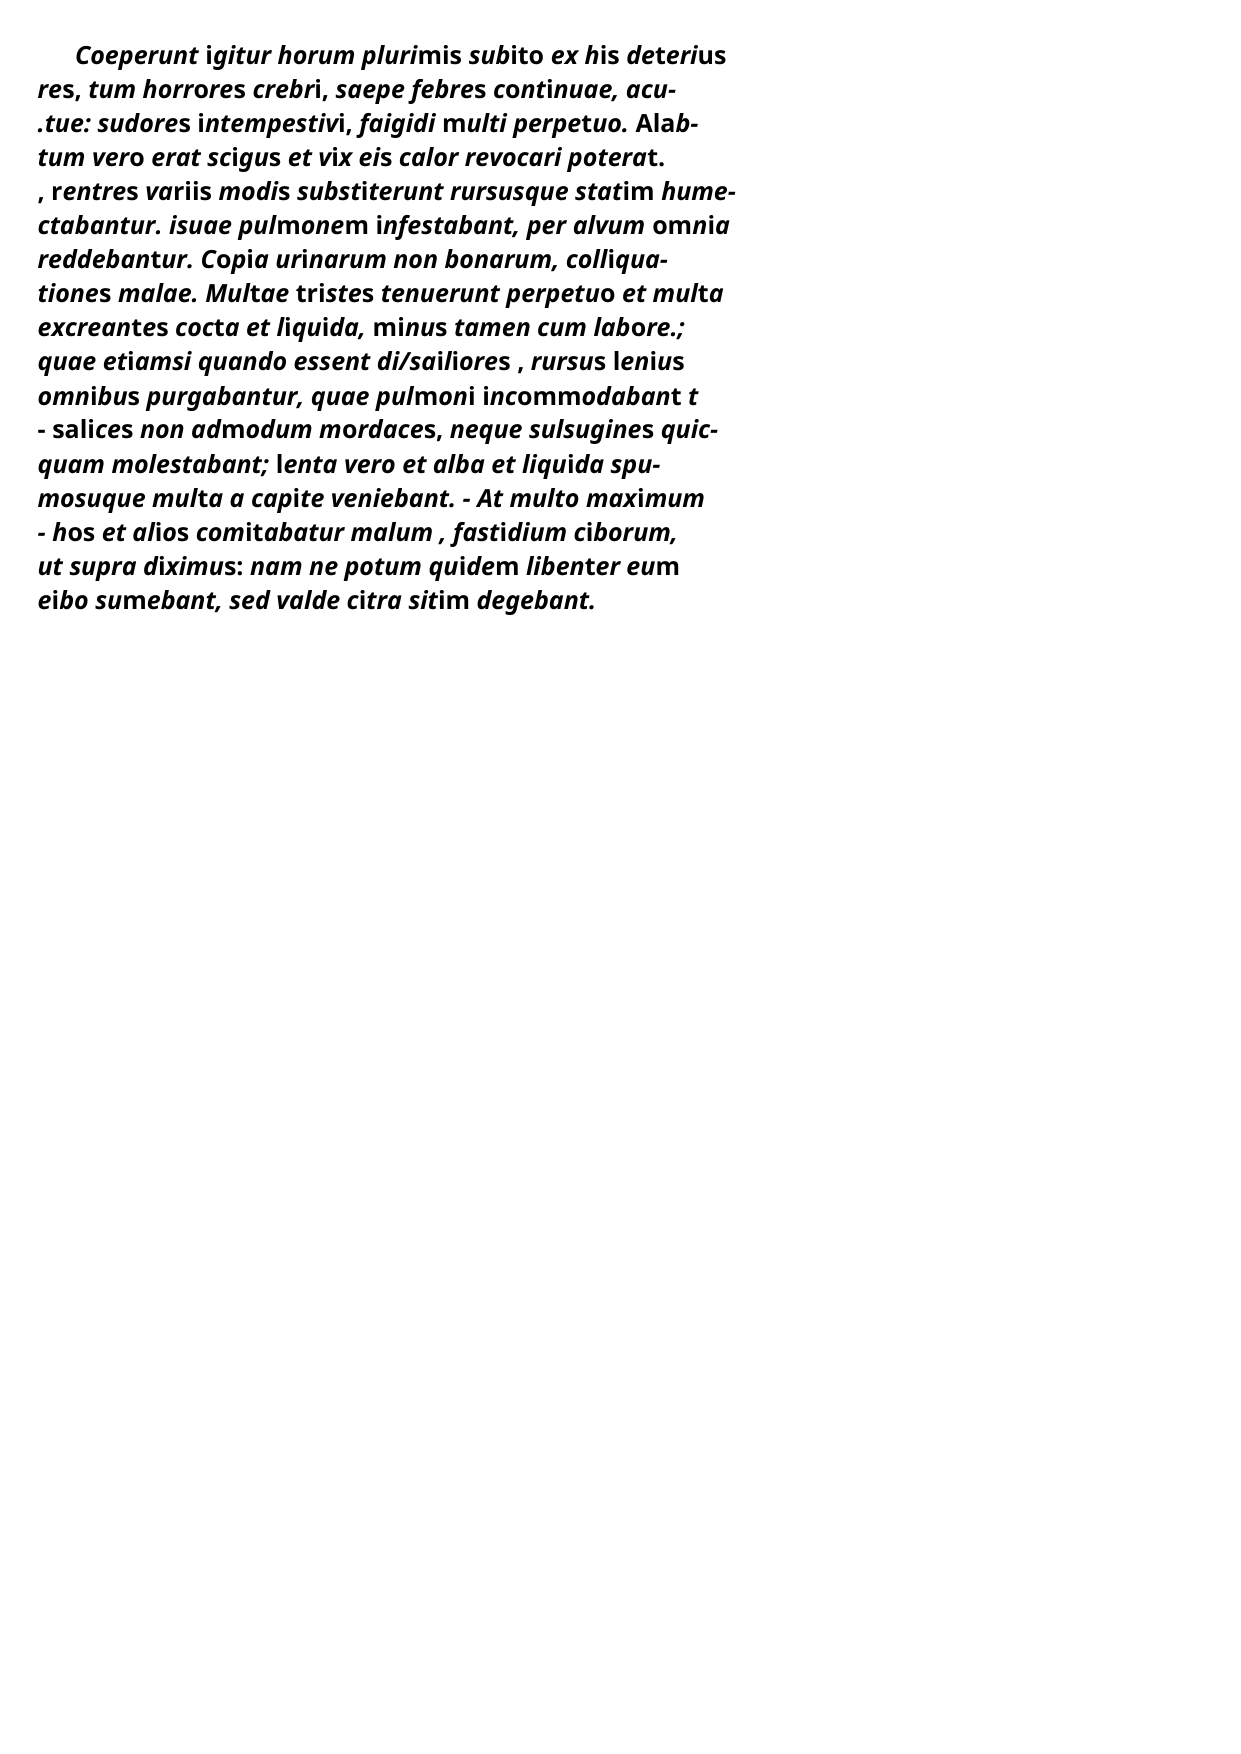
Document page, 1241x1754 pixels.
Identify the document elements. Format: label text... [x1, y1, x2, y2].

text Coeperunt igitur horum plurimis subito ex his deterius res, tum horrores crebri, saepe febres continuae, acu- .tue: sudores intempestivi, faigidi multi perpetuo. Alab- tum vero erat scigus et vix eis calor revocari poterat. , rentres variis modis substiterunt rursusque statim hume- ctabantur. isuae pulmonem infestabant, per alvum omnia reddebantur. Copia urinarum non bonarum, colliqua- tiones malae. Multae tristes tenuerunt perpetuo et multa excreantes cocta et liquida, minus tamen cum labore.; quae etiamsi quando essent di/sailiores , rursus lenius omnibus purgabantur, quae pulmoni incommodabant t - salices non admodum mordaces, neque sulsugines quic- quam molestabant; lenta vero et alba et liquida spu- mosuque multa a capite veniebant. - At multo maximum - hos et alios comitabatur malum , fastidium ciborum, ut supra diximus: nam ne potum quidem libenter eum eibo sumebant, sed valde citra sitim degebant. [37, 37, 1203, 617]
